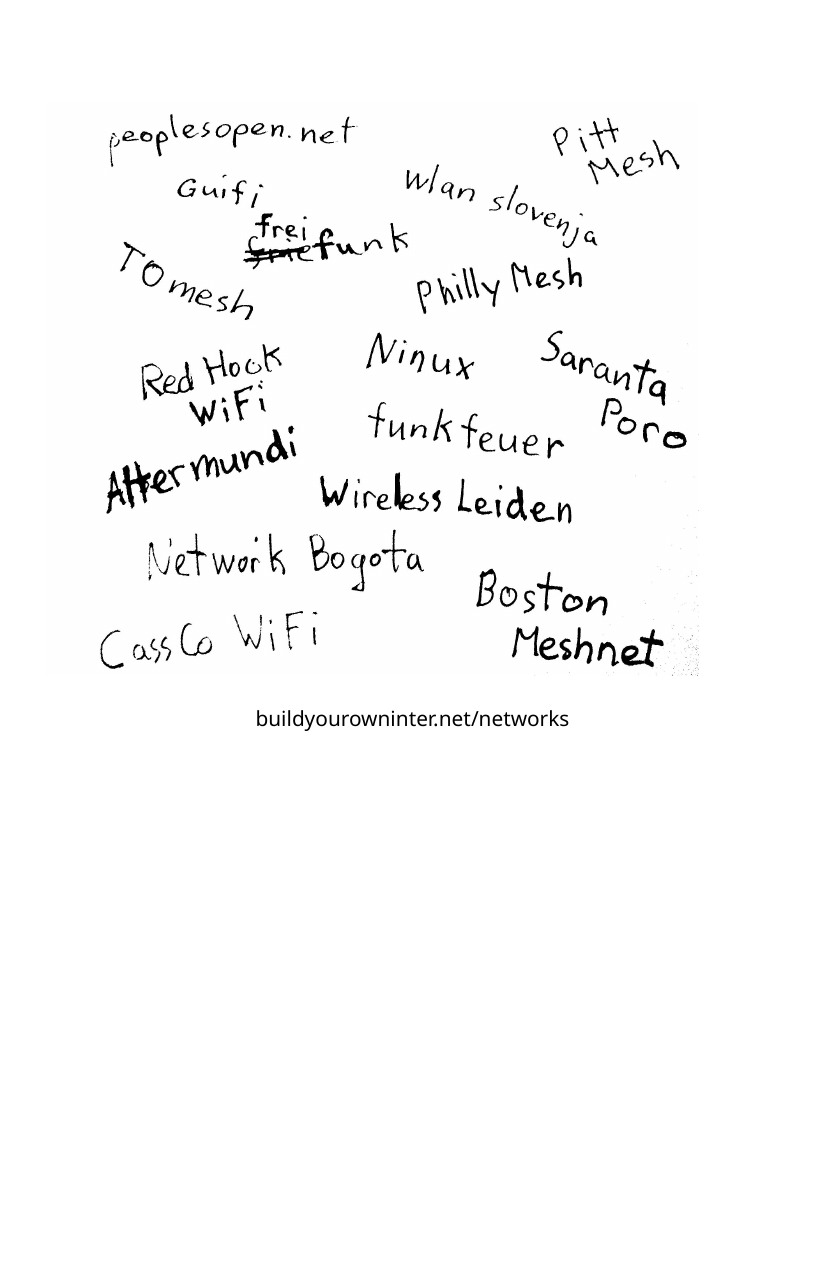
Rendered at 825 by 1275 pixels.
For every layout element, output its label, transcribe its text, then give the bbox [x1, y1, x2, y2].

text buildyourowninter.net/networks [75, 704, 750, 732]
picture [45, 102, 699, 676]
